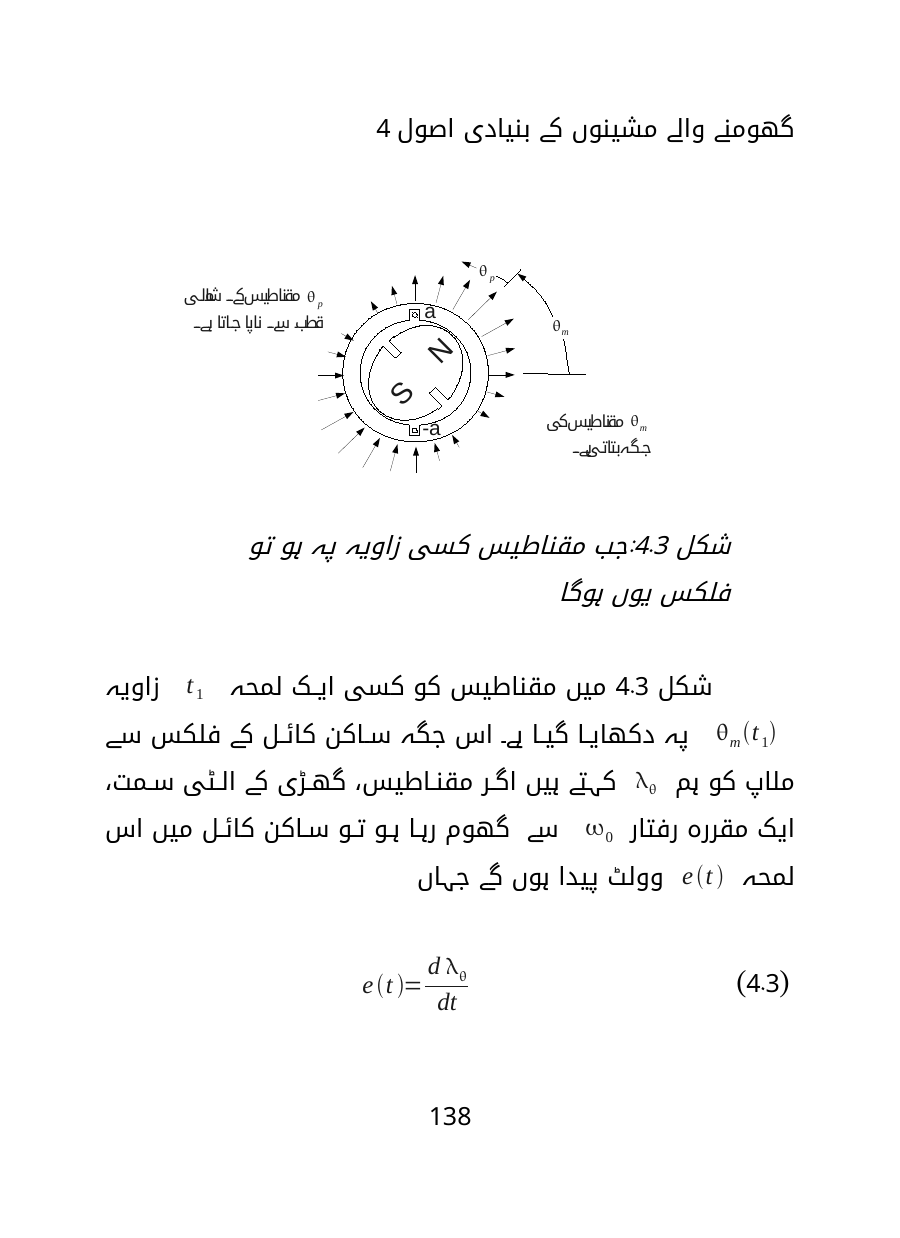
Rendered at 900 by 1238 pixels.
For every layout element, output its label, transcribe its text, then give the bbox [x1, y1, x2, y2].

text شکل 4.3:جب مقناطیس کسی زاویہ پہ ہو تو فلکس یوں ہوگا [169, 195, 731, 617]
text شکل 4.3 میں مقناطیس کو کسی ایک لمحہ زاویہ پہ دکھایا گیا ہے۔ اس جگہ ساکن کائل کے فلکس سے ملاپ کو ہمکہتے ہیں اگر مقناطیس، گھڑی کے الٹی سمت، ایک مقررہ رفتار سے گھوم رہا ہو تو ساکن کائل میں اس لمحہوولٹ پیدا ہوں گے جہاں [105, 664, 795, 901]
table_header (4.3) [718, 947, 795, 1034]
table_header [105, 947, 718, 1034]
